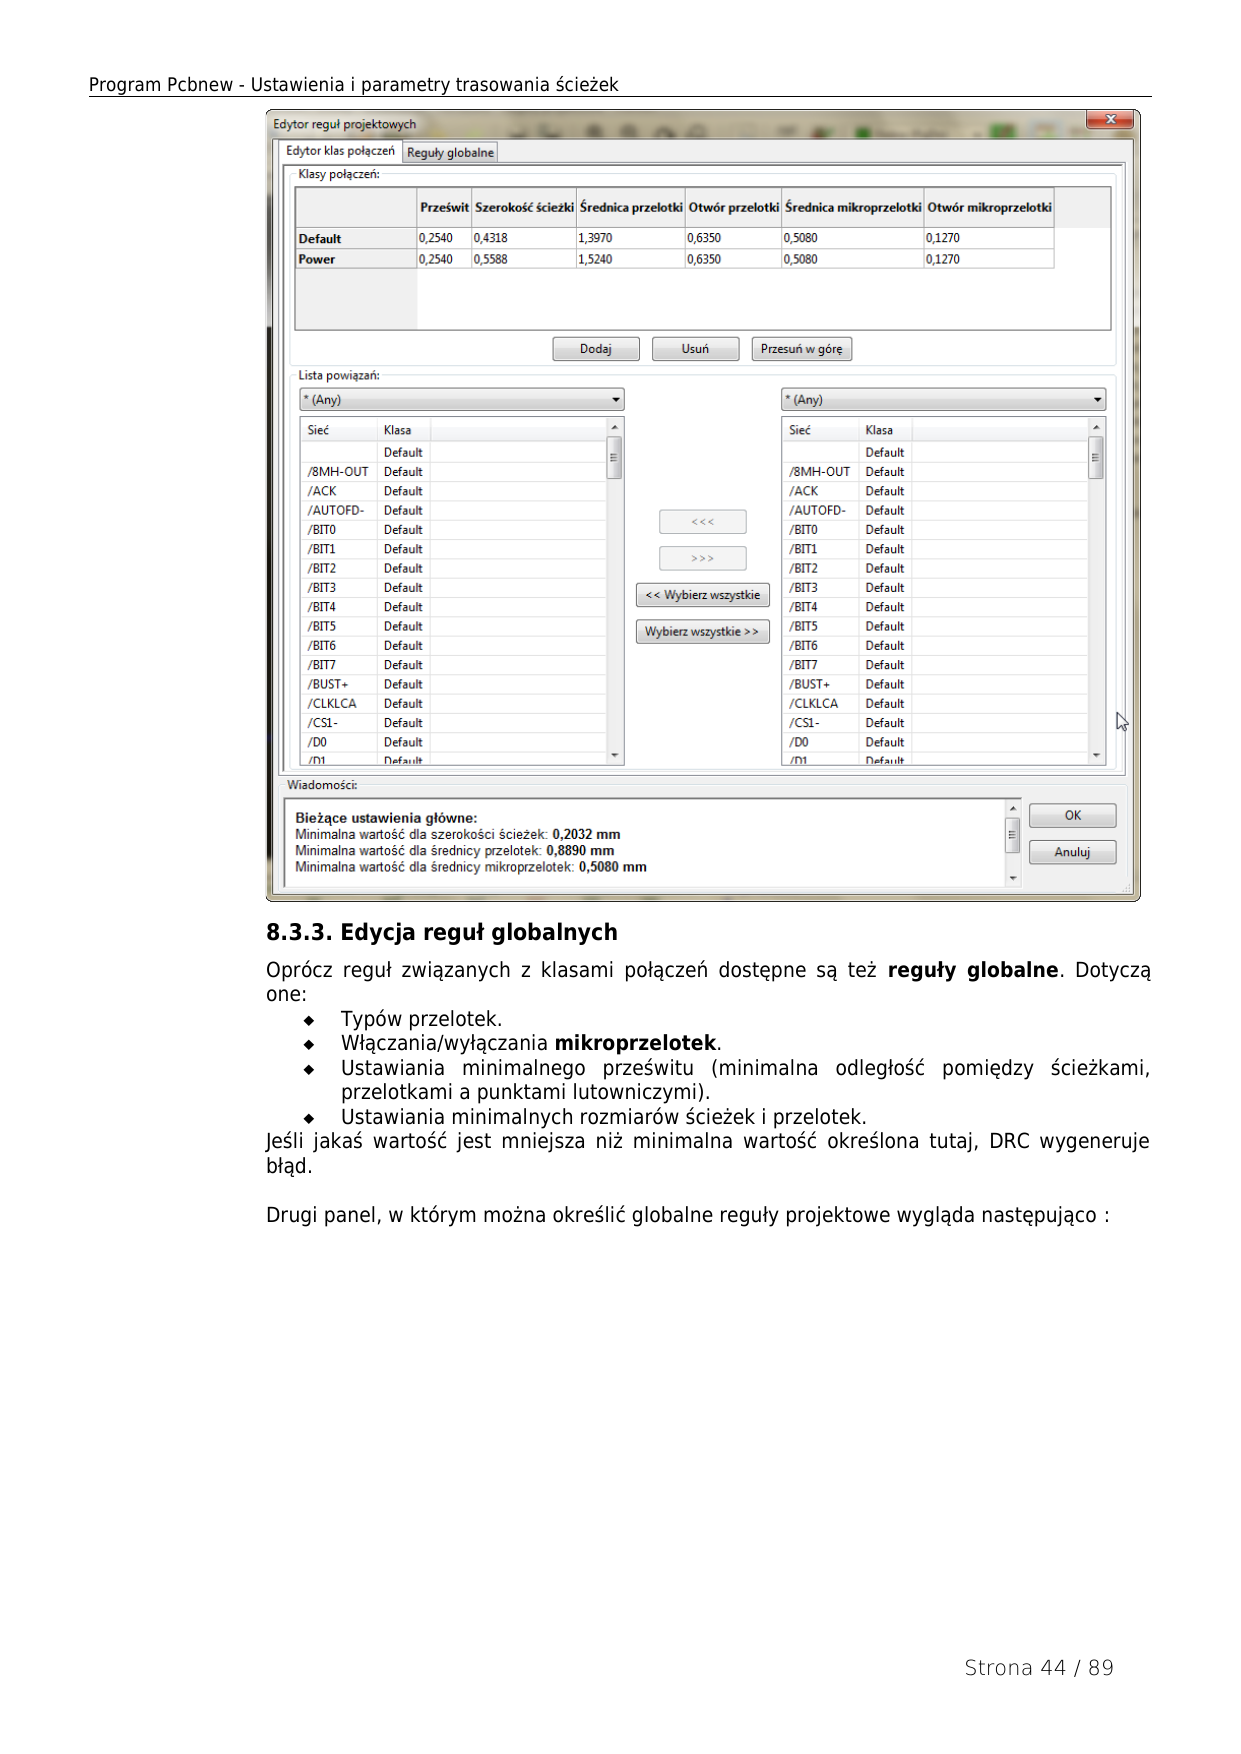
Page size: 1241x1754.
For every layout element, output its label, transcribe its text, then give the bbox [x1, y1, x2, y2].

text Jeśli jakaś wartość jest mniejsza niż minimalna wartość określona tutaj, DRC wygeneruje błąd. [266, 1129, 1152, 1178]
list Włączania/wyłączania mikroprzelotek. [303, 1031, 1152, 1056]
text Oprócz reguł związanych z klasami połączeń dostępne są też reguły globalne. Dotyczą one: [266, 958, 1152, 1007]
picture [265, 109, 1141, 902]
list Ustawiania minimalnego prześwitu (minimalna odległość pomiędzy ścieżkami, przelotkami a punktami lutowniczymi). [303, 1056, 1152, 1104]
text Drugi panel, w którym można określić globalne reguły projektowe wygląda następująco : [266, 1202, 1152, 1227]
list Typów przelotek. [303, 1007, 1152, 1031]
list Ustawiania minimalnych rozmiarów ścieżek i przelotek. [303, 1104, 1152, 1129]
subtitle Edycja reguł globalnych [266, 919, 1152, 946]
